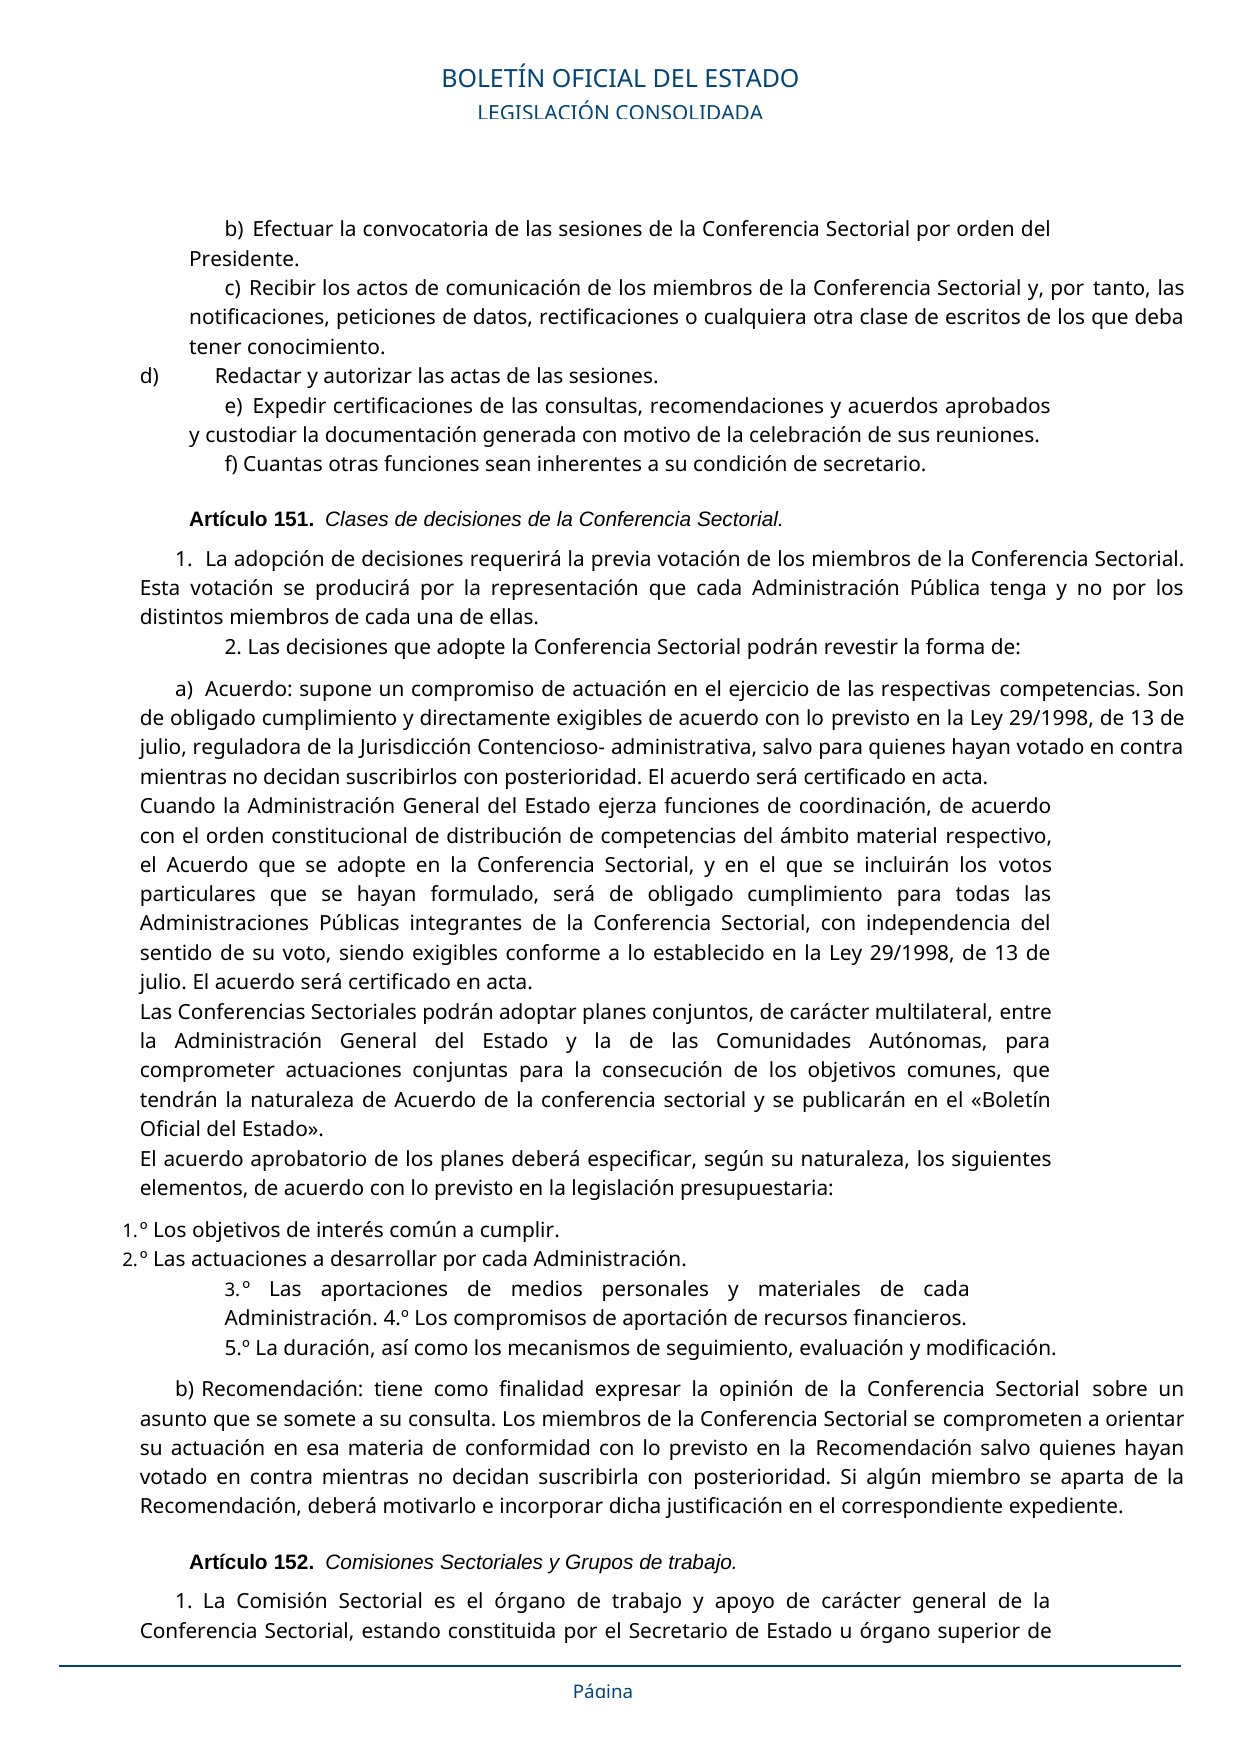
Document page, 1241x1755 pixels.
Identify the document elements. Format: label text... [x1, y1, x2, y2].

list Efectuar la convocatoria de las sesiones de la Conferencia Sectorial por orden del Presidente. [189, 214, 1052, 272]
list Cuantas otras funciones sean inherentes a su condición de secretario. [224, 449, 1184, 478]
list º Los objetivos de interés común a cumplir. [122, 1215, 1184, 1243]
list La Comisión Sectorial es el órgano de trabajo y apoyo de carácter general de la Conferencia Sectorial, estando constituida por el Secretario de Estado u órgano superior de [139, 1586, 1052, 1644]
text Artículo 151. Clases de decisiones de la Conferencia Sectorial. [189, 507, 1184, 531]
list Recibir los actos de comunicación de los miembros de la Conferencia Sectorial y, por tanto, las notificaciones, peticiones de datos, rectificaciones o cualquiera otra clase de escritos de los que deba tener conocimiento. [189, 273, 1184, 360]
text Artículo 152. Comisiones Sectoriales y Grupos de trabajo. [189, 1549, 1184, 1573]
text El acuerdo aprobatorio de los planes deberá especificar, según su naturaleza, los siguientes elementos, de acuerdo con lo previsto en la legislación presupuestaria: [139, 1144, 1052, 1201]
list Redactar y autorizar las actas de las sesiones. [139, 361, 1184, 390]
list Expedir certificaciones de las consultas, recomendaciones y acuerdos aprobados y custodiar la documentación generada con motivo de la celebración de sus reuniones. [189, 391, 1052, 448]
list Las decisiones que adopte la Conferencia Sectorial podrán revestir la forma de: [224, 632, 1184, 660]
list La adopción de decisiones requerirá la previa votación de los miembros de la Conferencia Sectorial. Esta votación se producirá por la representación que cada Administración Pública tenga y no por los distintos miembros de cada una de ellas. [139, 544, 1184, 631]
list º Las aportaciones de medios personales y materiales de cada Administración. 4.º Los compromisos de aportación de recursos financieros. [224, 1274, 970, 1332]
list Recomendación: tiene como finalidad expresar la opinión de la Conferencia Sectorial sobre un asunto que se somete a su consulta. Los miembros de la Conferencia Sectorial se comprometen a orientar su actuación en esa materia de conformidad con lo previsto en la Recomendación salvo quienes hayan votado en contra mientras no decidan suscribirla con posterioridad. Si algún miembro se aparta de la Recomendación, deberá motivarlo e incorporar dicha justificación en el correspondiente expediente. [139, 1374, 1184, 1520]
text Cuando la Administración General del Estado ejerza funciones de coordinación, de acuerdo con el orden constitucional de distribución de competencias del ámbito material respectivo, el Acuerdo que se adopte en la Conferencia Sectorial, y en el que se incluirán los votos particulares que se hayan formulado, será de obligado cumplimiento para todas las Administraciones Públicas integrantes de la Conferencia Sectorial, con independencia del sentido de su voto, siendo exigibles conforme a lo establecido en la Ley 29/1998, de 13 de julio. El acuerdo será certificado en acta. [139, 791, 1052, 996]
list º Las actuaciones a desarrollar por cada Administración. [122, 1244, 1184, 1273]
list Acuerdo: supone un compromiso de actuación en el ejercicio de las respectivas competencias. Son de obligado cumplimiento y directamente exigibles de acuerdo con lo previsto en la Ley 29/1998, de 13 de julio, reguladora de la Jurisdicción Contencioso- administrativa, salvo para quienes hayan votado en contra mientras no decidan suscribirlos con posterioridad. El acuerdo será certificado en acta. [139, 674, 1184, 790]
text 5.º La duración, así como los mecanismos de seguimiento, evaluación y modificación. [224, 1333, 1184, 1361]
text Las Conferencias Sectoriales podrán adoptar planes conjuntos, de carácter multilateral, entre la Administración General del Estado y la de las Comunidades Autónomas, para comprometer actuaciones conjuntas para la consecución de los objetivos comunes, que tendrán la naturaleza de Acuerdo de la conferencia sectorial y se publicarán en el «Boletín Oficial del Estado». [139, 997, 1052, 1142]
